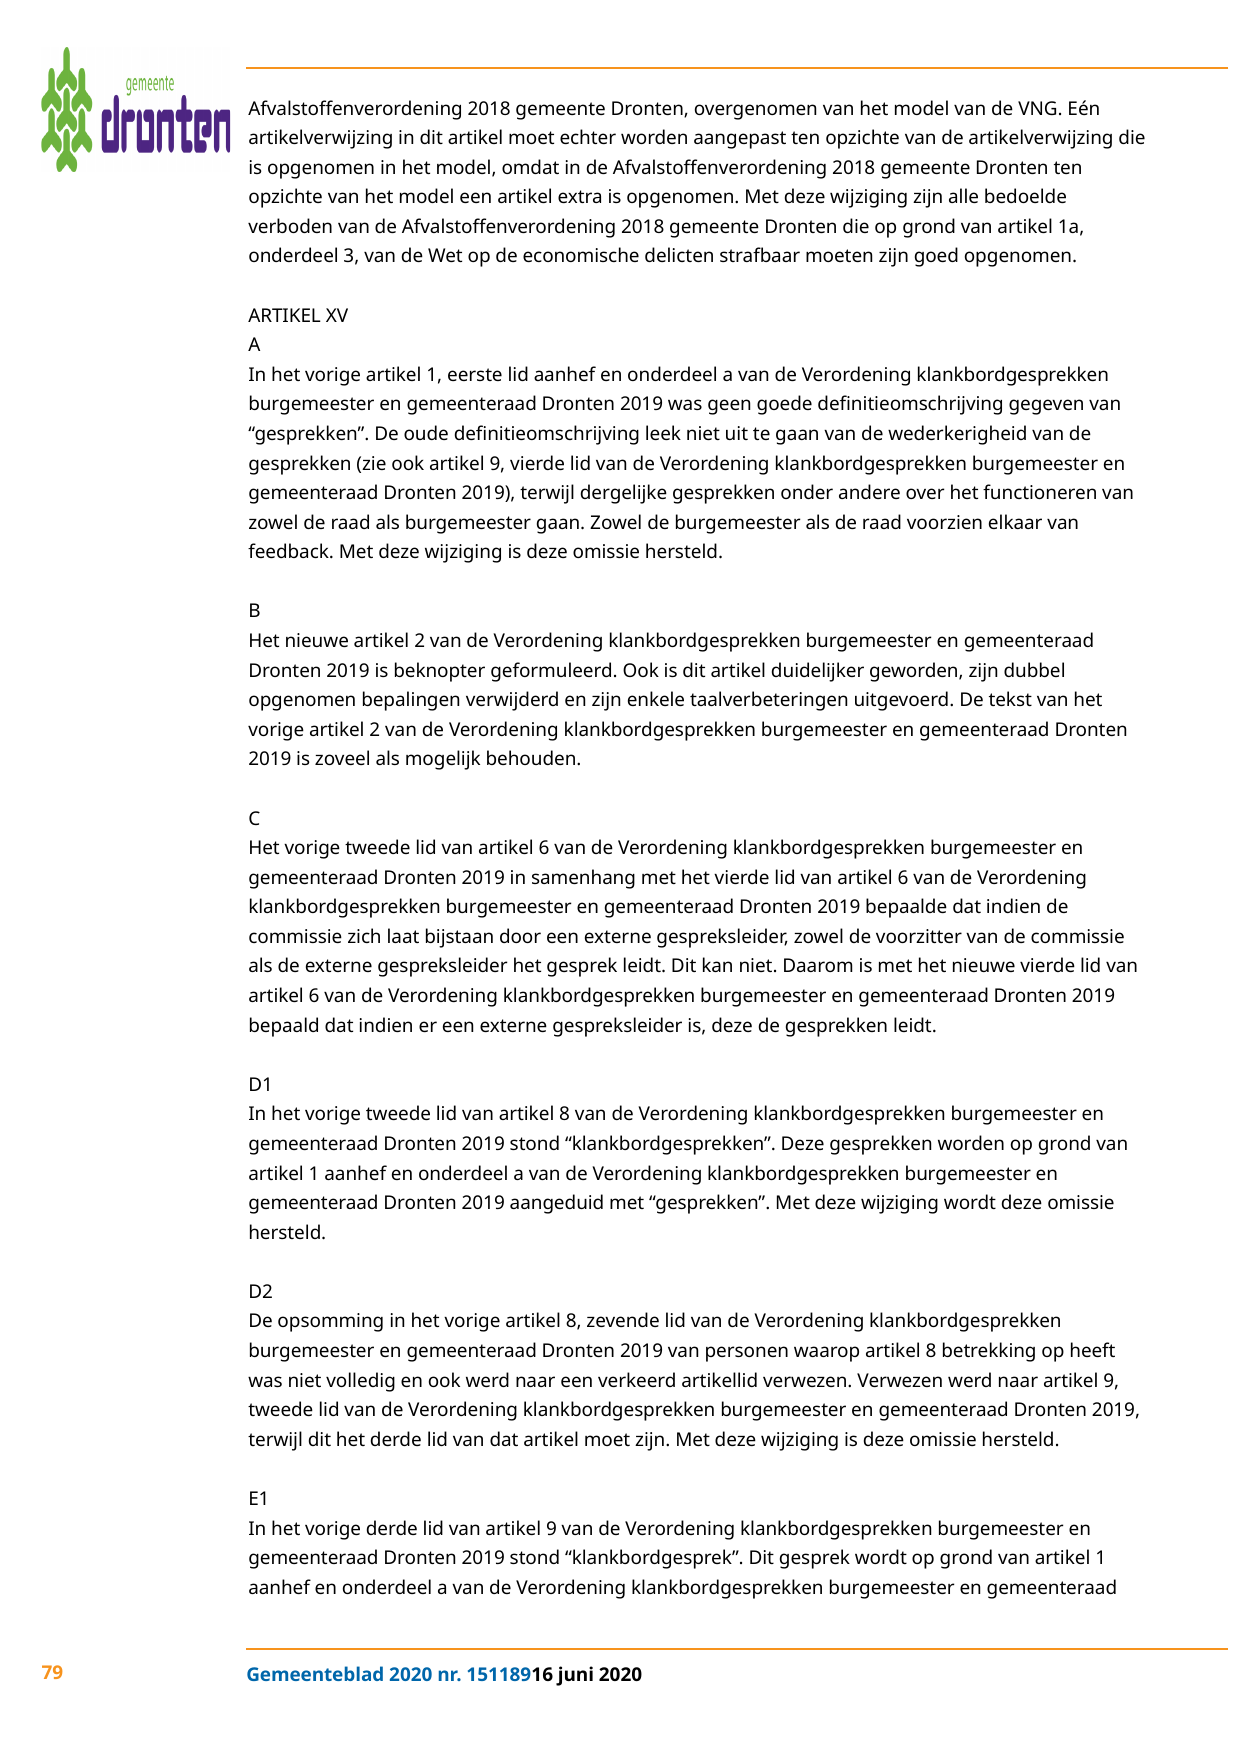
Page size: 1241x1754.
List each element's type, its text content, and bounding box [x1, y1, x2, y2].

picture [41, 47, 231, 172]
text Afvalstoffenverordening 2018 gemeente Dronten, overgenomen van het model van de VNG. Eén artikelverwijzing in dit artikel moet echter worden aangepast ten opzichte van de artikelverwijzing die is opgenomen in het model, omdat in de Afvalstoffenverordening 2018 gemeente Dronten ten opzichte van het model een artikel extra is opgenomen. Met deze wijziging zijn alle bedoelde verboden van de Afvalstoffenverordening 2018 gemeente Dronten die op grond van artikel 1a, onderdeel 3, van de Wet op de economische delicten strafbaar moeten zijn goed opgenomen. [248, 95, 1152, 268]
text E1 [248, 1485, 1152, 1511]
text Het nieuwe artikel 2 van de Verordening klankbordgesprekken burgemeester en gemeenteraad Dronten 2019 is beknopter geformuleerd. Ook is dit artikel duidelijker geworden, zijn dubbel opgenomen bepalingen verwijderd en zijn enkele taalverbeteringen uitgevoerd. De tekst van het vorige artikel 2 van de Verordening klankbordgesprekken burgemeester en gemeenteraad Dronten 2019 is zoveel als mogelijk behouden. [248, 627, 1152, 771]
text Het vorige tweede lid van artikel 6 van de Verordening klankbordgesprekken burgemeester en gemeenteraad Dronten 2019 in samenhang met het vierde lid van artikel 6 van de Verordening klankbordgesprekken burgemeester en gemeenteraad Dronten 2019 bepaalde dat indien de commissie zich laat bijstaan door een externe gespreksleider, zowel de voorzitter van de commissie als de externe gespreksleider het gesprek leidt. Dit kan niet. Daarom is met het nieuwe vierde lid van artikel 6 van de Verordening klankbordgesprekken burgemeester en gemeenteraad Dronten 2019 bepaald dat indien er een externe gespreksleider is, deze de gesprekken leidt. [248, 834, 1152, 1038]
text D2 [248, 1278, 1152, 1304]
text ARTIKEL XV [248, 302, 1152, 328]
text In het vorige tweede lid van artikel 8 van de Verordening klankbordgesprekken burgemeester en gemeenteraad Dronten 2019 stond “klankbordgesprekken”. Deze gesprekken worden op grond van artikel 1 aanhef en onderdeel a van de Verordening klankbordgesprekken burgemeester en gemeenteraad Dronten 2019 aangeduid met “gesprekken”. Met deze wijziging wordt deze omissie hersteld. [248, 1101, 1152, 1245]
text In het vorige artikel 1, eerste lid aanhef en onderdeel a van de Verordening klankbordgesprekken burgemeester en gemeenteraad Dronten 2019 was geen goede definitieomschrijving gegeven van “gesprekken”. De oude definitieomschrijving leek niet uit te gaan van de wederkerigheid van de gesprekken (zie ook artikel 9, vierde lid van de Verordening klankbordgesprekken burgemeester en gemeenteraad Dronten 2019), terwijl dergelijke gesprekken onder andere over het functioneren van zowel de raad als burgemeester gaan. Zowel de burgemeester als de raad voorzien elkaar van feedback. Met deze wijziging is deze omissie hersteld. [248, 361, 1152, 564]
text B [248, 598, 1152, 623]
text C [248, 805, 1152, 831]
text A [248, 331, 1152, 357]
text De opsomming in het vorige artikel 8, zevende lid van de Verordening klankbordgesprekken burgemeester en gemeenteraad Dronten 2019 van personen waarop artikel 8 betrekking op heeft was niet volledig en ook werd naar een verkeerd artikellid verwezen. Verwezen werd naar artikel 9, tweede lid van de Verordening klankbordgesprekken burgemeester en gemeenteraad Dronten 2019, terwijl dit het derde lid van dat artikel moet zijn. Met deze wijziging is deze omissie hersteld. [248, 1308, 1152, 1452]
text D1 [248, 1071, 1152, 1097]
text In het vorige derde lid van artikel 9 van de Verordening klankbordgesprekken burgemeester en gemeenteraad Dronten 2019 stond “klankbordgesprek”. Dit gesprek wordt op grond van artikel 1 aanhef en onderdeel a van de Verordening klankbordgesprekken burgemeester en gemeenteraad [248, 1515, 1152, 1600]
